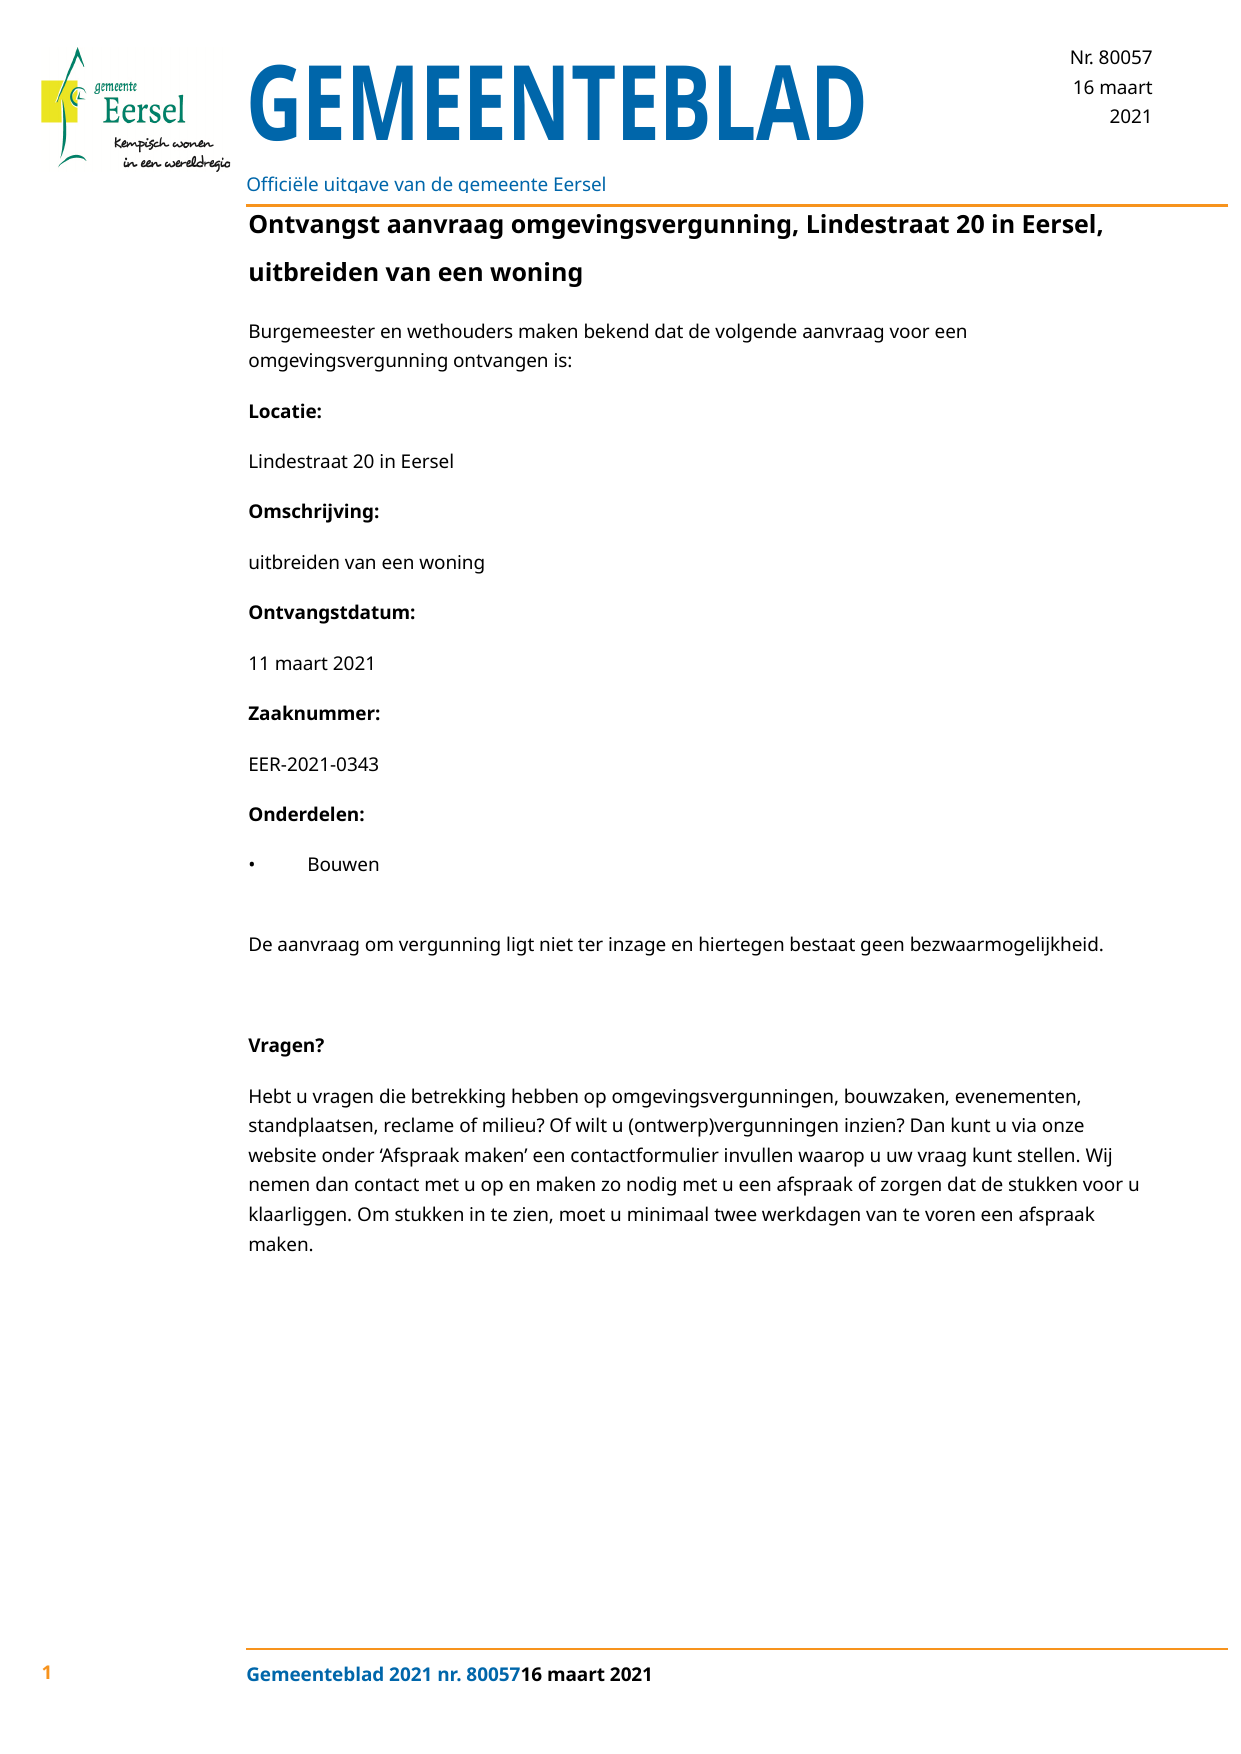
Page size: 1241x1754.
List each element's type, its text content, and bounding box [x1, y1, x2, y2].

text Onderdelen: [248, 801, 1152, 827]
text 11 maart 2021 [248, 650, 1152, 676]
text Locatie: [248, 398, 1152, 424]
list Bouwen [248, 852, 1152, 877]
text Lindestraat 20 in Eersel [248, 448, 1152, 474]
text uitbreiden van een woning [248, 549, 1152, 575]
picture [41, 47, 231, 172]
text Zaaknummer: [248, 700, 1152, 726]
text Ontvangst aanvraag omgevingsvergunning, Lindestraat 20 in Eersel, uitbreiden van een woning [248, 207, 1152, 288]
text Ontvangstdatum: [248, 599, 1152, 625]
text Hebt u vragen die betrekking hebben op omgevingsvergunningen, bouwzaken, evenementen, standplaatsen, reclame of milieu? Of wilt u (ontwerp)vergunningen inzien? Dan kunt u via onze website onder ‘Afspraak maken’ een contactformulier invullen waarop u uw vraag kunt stellen. Wij nemen dan contact met u op en maken zo nodig met u een afspraak of zorgen dat de stukken voor u klaarliggen. Om stukken in te zien, moet u minimaal twee werkdagen van te voren een afspraak maken. [248, 1083, 1152, 1257]
text EER-2021-0343 [248, 751, 1152, 777]
text Burgemeester en wethouders maken bekend dat de volgende aanvraag voor een omgevingsvergunning ontvangen is: [248, 318, 1152, 373]
text Omschrijving: [248, 499, 1152, 524]
text Vragen? [248, 1032, 1152, 1058]
text De aanvraag om vergunning ligt niet ter inzage en hiertegen bestaat geen bezwaarmogelijkheid. [248, 932, 1152, 957]
